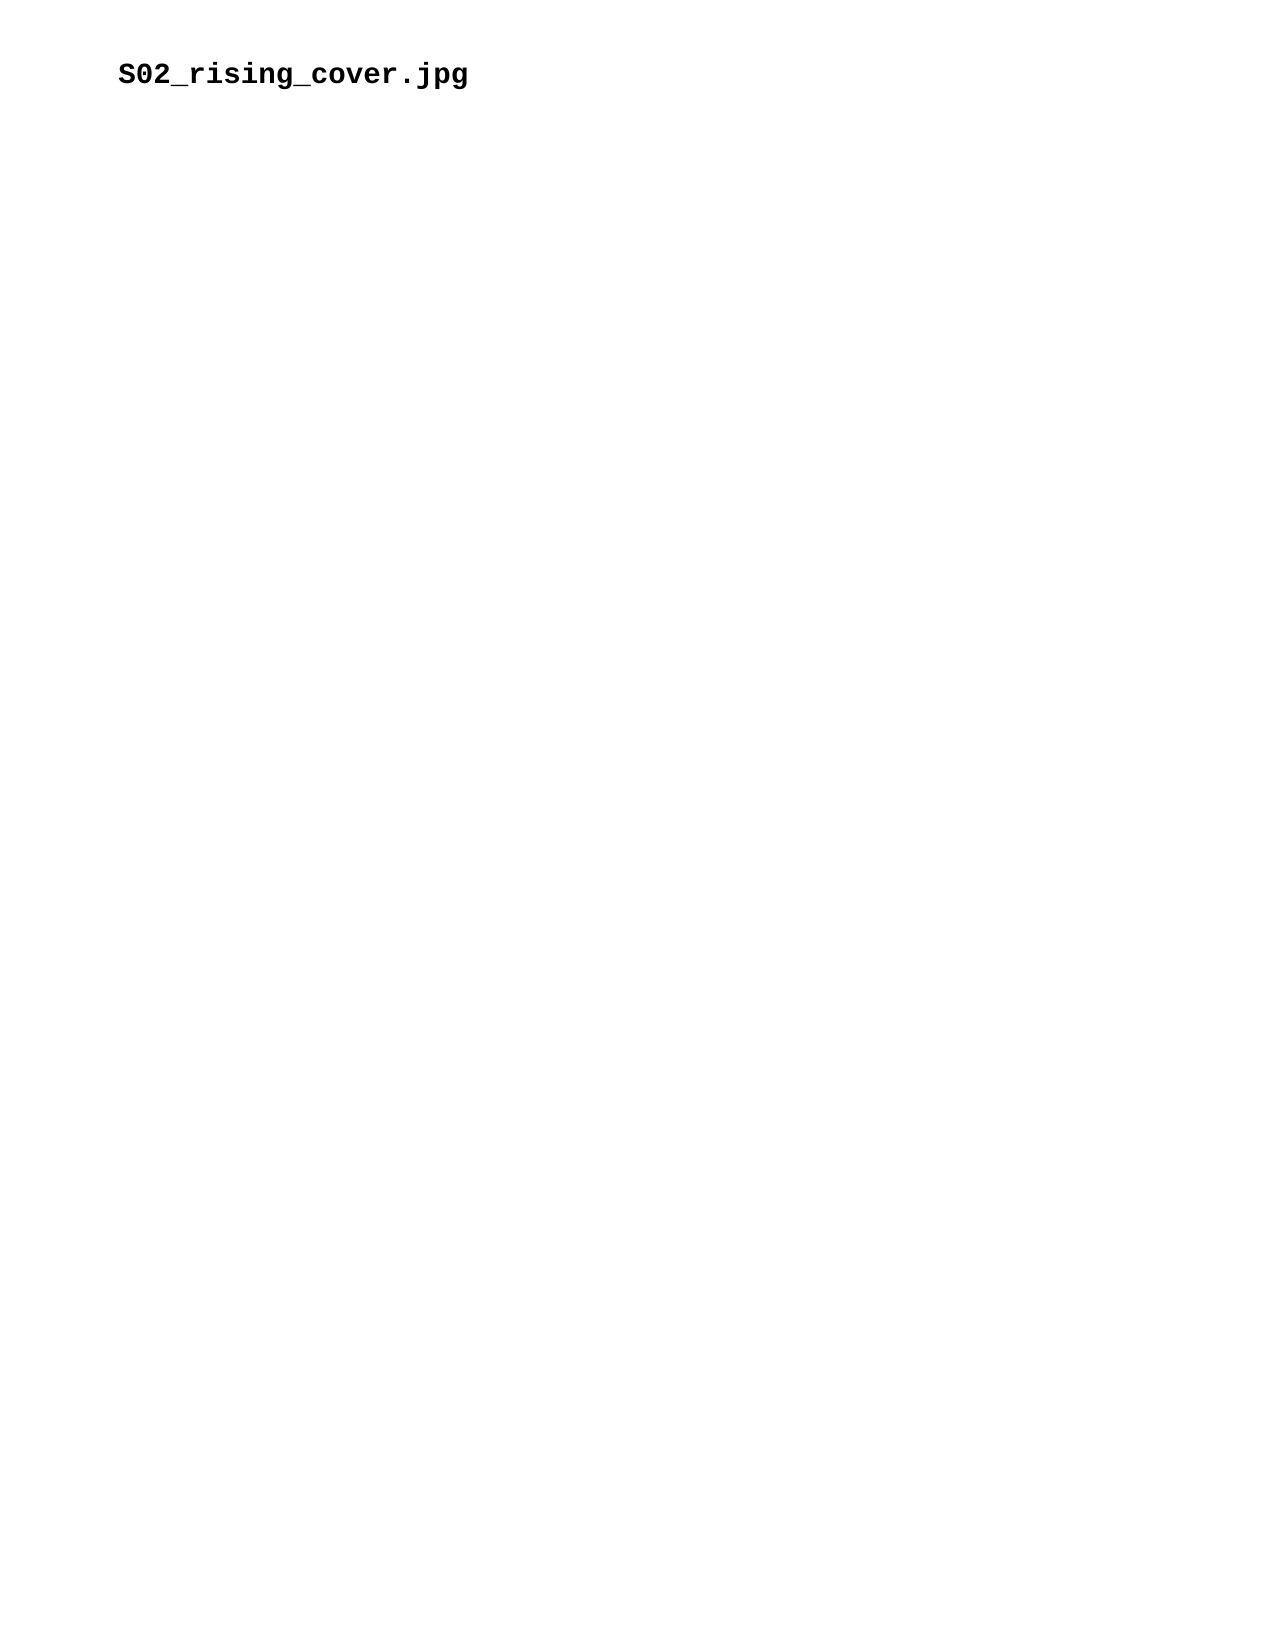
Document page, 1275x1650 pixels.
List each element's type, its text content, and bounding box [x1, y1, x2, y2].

subtitle S02_rising_cover.jpg [118, 59, 1216, 92]
